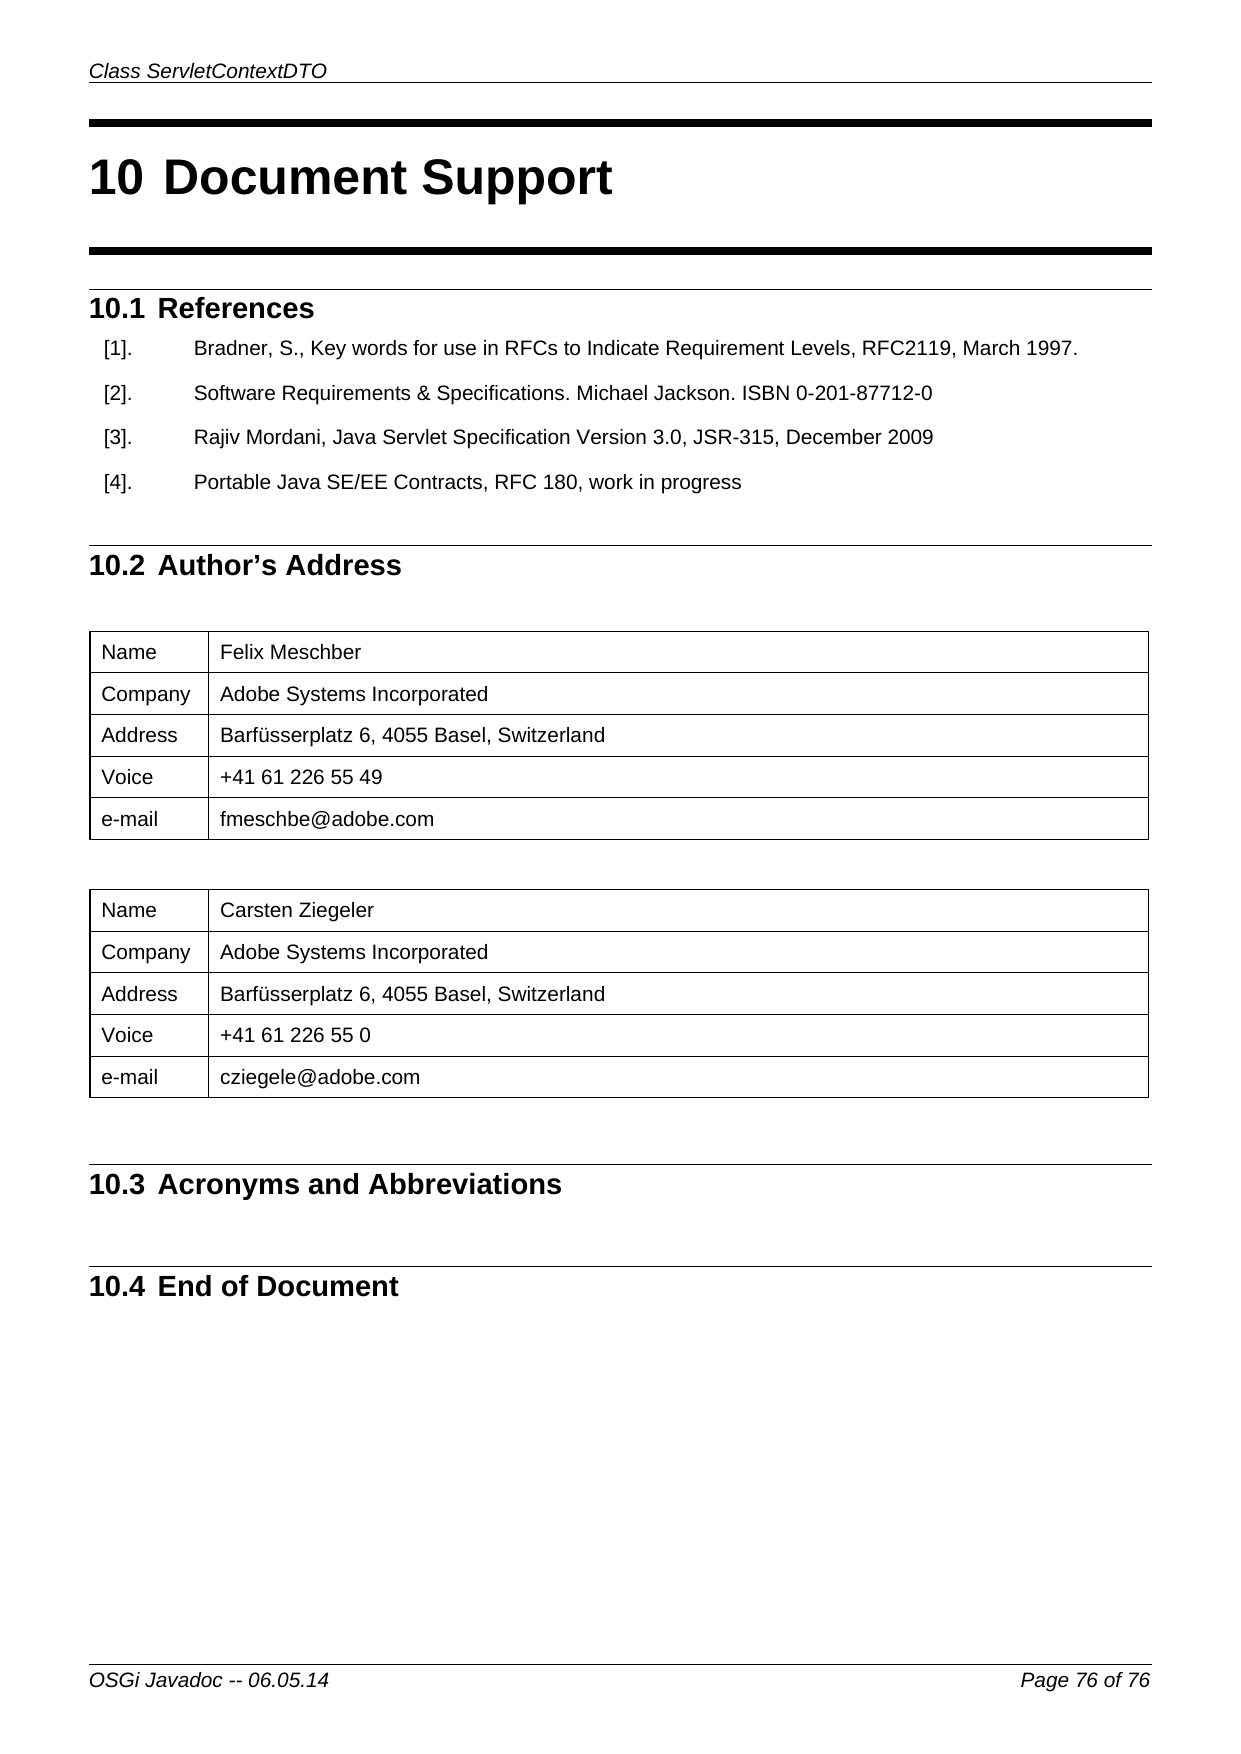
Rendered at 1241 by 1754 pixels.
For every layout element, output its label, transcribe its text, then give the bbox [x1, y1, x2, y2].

list Portable Java SE/EE Contracts, RFC 180, work in progress [103, 470, 1152, 494]
table_cell e-mail [91, 798, 208, 839]
table_cell Adobe Systems Incorporated [209, 673, 1148, 714]
table_header Name [91, 632, 208, 672]
list Bradner, S., Key words for use in RFCs to Indicate Requirement Levels, RFC2119, March 1997. [103, 336, 1152, 359]
table_cell cziegele@adobe.com [209, 1057, 1148, 1097]
table_cell fmeschbe@adobe.com [209, 798, 1148, 839]
table_cell Company [91, 932, 208, 972]
table_header Name [91, 890, 208, 931]
table_cell Company [91, 673, 208, 714]
subtitle End of Document [88, 1267, 1152, 1303]
table_cell Adobe Systems Incorporated [209, 932, 1148, 972]
subtitle Acronyms and Abbreviations [88, 1165, 1152, 1201]
table_cell Voice [91, 1015, 208, 1056]
table_cell Barfüsserplatz 6, 4055 Basel, Switzerland [209, 715, 1148, 756]
table_cell Barfüsserplatz 6, 4055 Basel, Switzerland [209, 973, 1148, 1014]
list Rajiv Mordani, Java Servlet Specification Version 3.0, JSR-315, December 2009 [103, 425, 1152, 449]
table_cell e-mail [91, 1057, 208, 1097]
table_cell +41 61 226 55 0 [209, 1015, 1148, 1056]
table_header Carsten Ziegeler [209, 890, 1148, 931]
subtitle Author’s Address [88, 546, 1152, 582]
table_cell +41 61 226 55 49 [209, 757, 1148, 797]
subtitle References [88, 290, 1152, 325]
table_cell Address [91, 973, 208, 1014]
subtitle Document Support [88, 120, 1152, 255]
list Software Requirements & Specifications. Michael Jackson. ISBN 0-201-87712-0 [103, 380, 1152, 404]
table_cell Voice [91, 757, 208, 797]
table_cell Address [91, 715, 208, 756]
table_header Felix Meschber [209, 632, 1148, 672]
